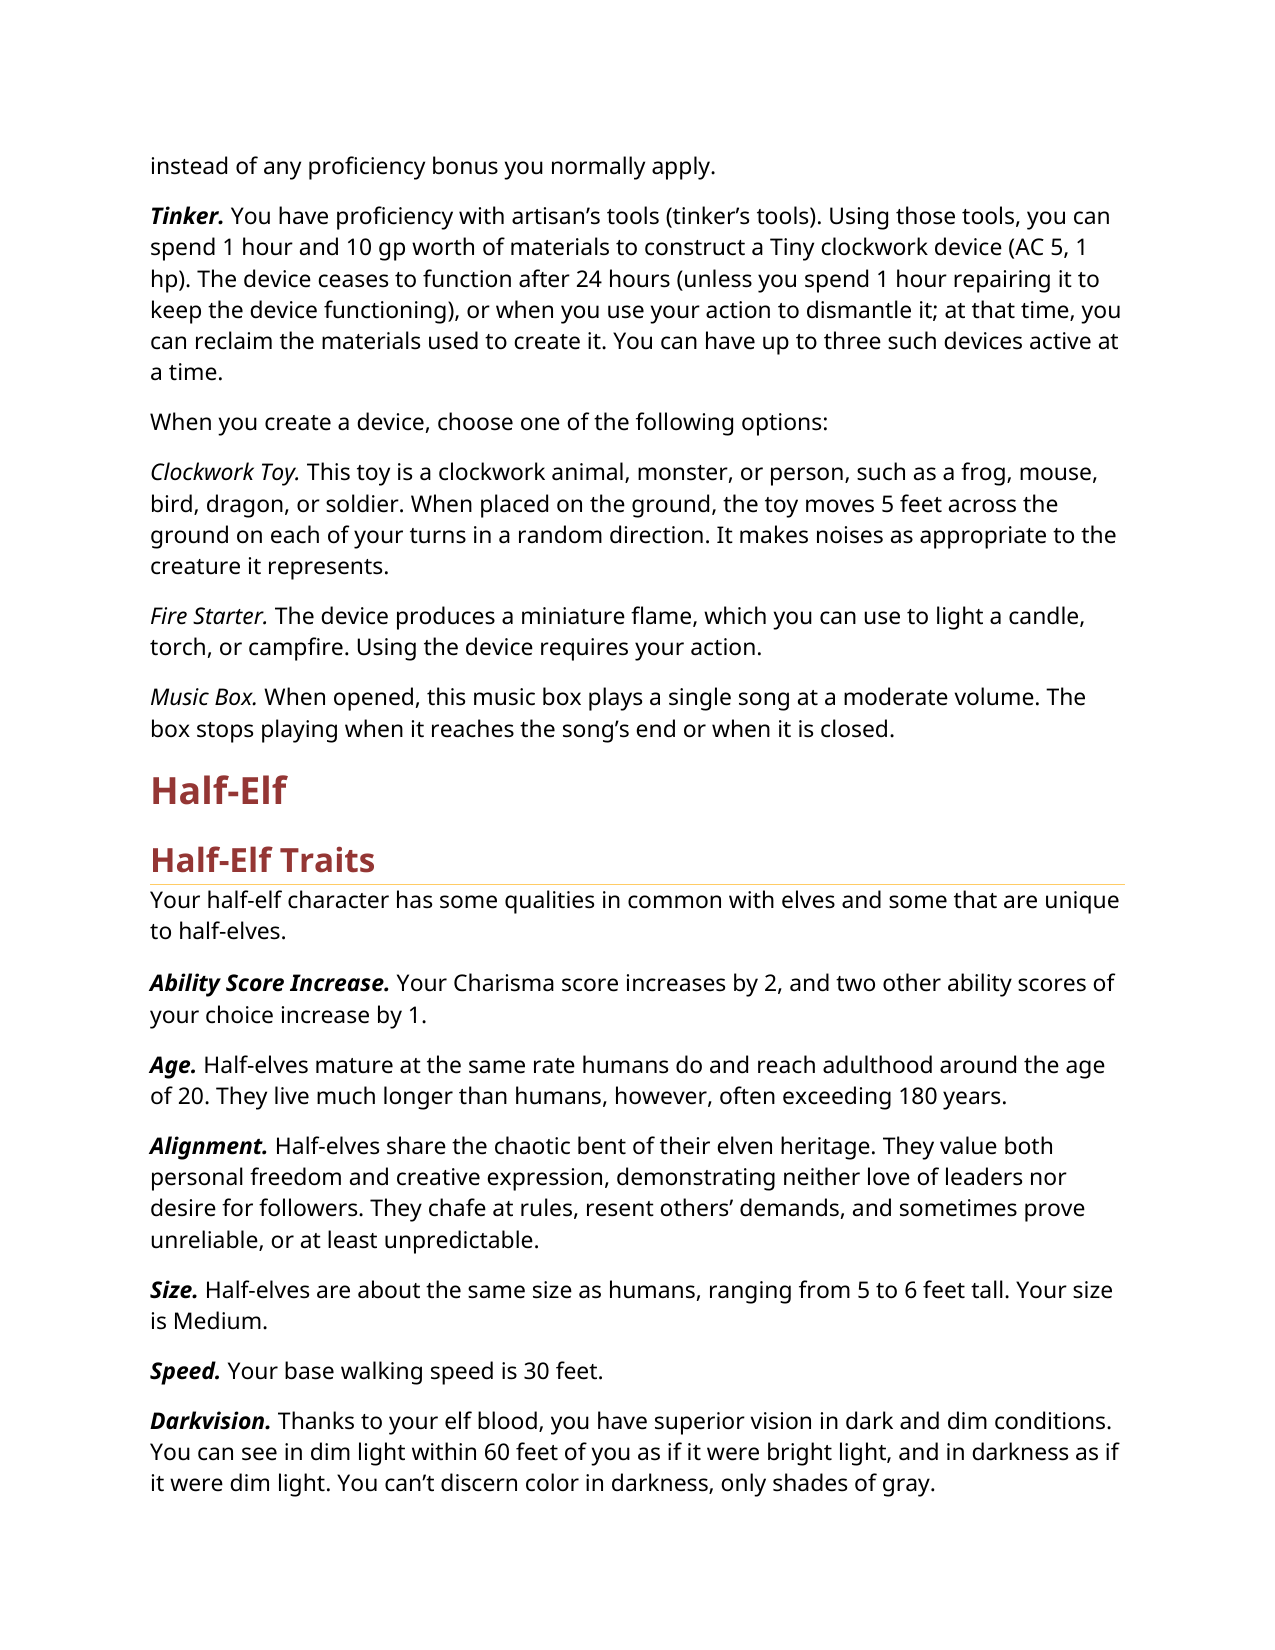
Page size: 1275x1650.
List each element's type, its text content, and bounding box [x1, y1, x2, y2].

text Darkvision. Thanks to your elf blood, you have superior vision in dark and dim conditions. You can see in dim light within 60 feet of you as if it were bright light, and in darkness as if it were dim light. You can’t discern color in darkness, only shades of gray. [150, 1405, 1125, 1499]
subtitle Half-Elf [150, 764, 1125, 816]
text Clockwork Toy. This toy is a clockwork animal, monster, or person, such as a frog, mouse, bird, dragon, or soldier. When placed on the ground, the toy moves 5 feet across the ground on each of your turns in a random direction. It makes noises as appropriate to the creature it represents. [150, 456, 1125, 581]
text Fire Starter. The device produces a miniature flame, which you can use to light a candle, torch, or campfire. Using the device requires your action. [150, 600, 1125, 662]
text Alignment. Half-elves share the chaotic bent of their elven heritage. They value both personal freedom and creative expression, demonstrating neither love of leaders nor desire for followers. They chafe at rules, resent others’ demands, and sometimes prove unreliable, or at least unpredictable. [150, 1130, 1125, 1255]
text instead of any proficiency bonus you normally apply. [150, 150, 1125, 181]
text Music Box. When opened, this music box plays a single song at a moderate volume. The box stops playing when it reaches the song’s end or when it is closed. [150, 681, 1125, 744]
text Speed. Your base walking speed is 30 feet. [150, 1355, 1125, 1386]
subtitle Half-Elf Traits [150, 836, 1125, 884]
text When you create a device, choose one of the following options: [150, 406, 1125, 437]
text Tinker. You have proficiency with artisan’s tools (tinker’s tools). Using those tools, you can spend 1 hour and 10 gp worth of materials to construct a Tiny clockwork device (AC 5, 1 hp). The device ceases to function after 24 hours (unless you spend 1 hour repairing it to keep the device functioning), or when you use your action to dismantle it; at that time, you can reclaim the materials used to create it. You can have up to three such devices active at a time. [150, 200, 1125, 387]
text Age. Half-elves mature at the same rate humans do and reach adulthood around the age of 20. They live much longer than humans, however, often exceeding 180 years. [150, 1049, 1125, 1111]
text Ability Score Increase. Your Charisma score increases by 2, and two other ability scores of your choice increase by 1. [150, 967, 1125, 1030]
text Your half-elf character has some qualities in common with elves and some that are unique to half-elves. [150, 885, 1125, 947]
text Size. Half-elves are about the same size as humans, ranging from 5 to 6 feet tall. Your size is Medium. [150, 1274, 1125, 1336]
